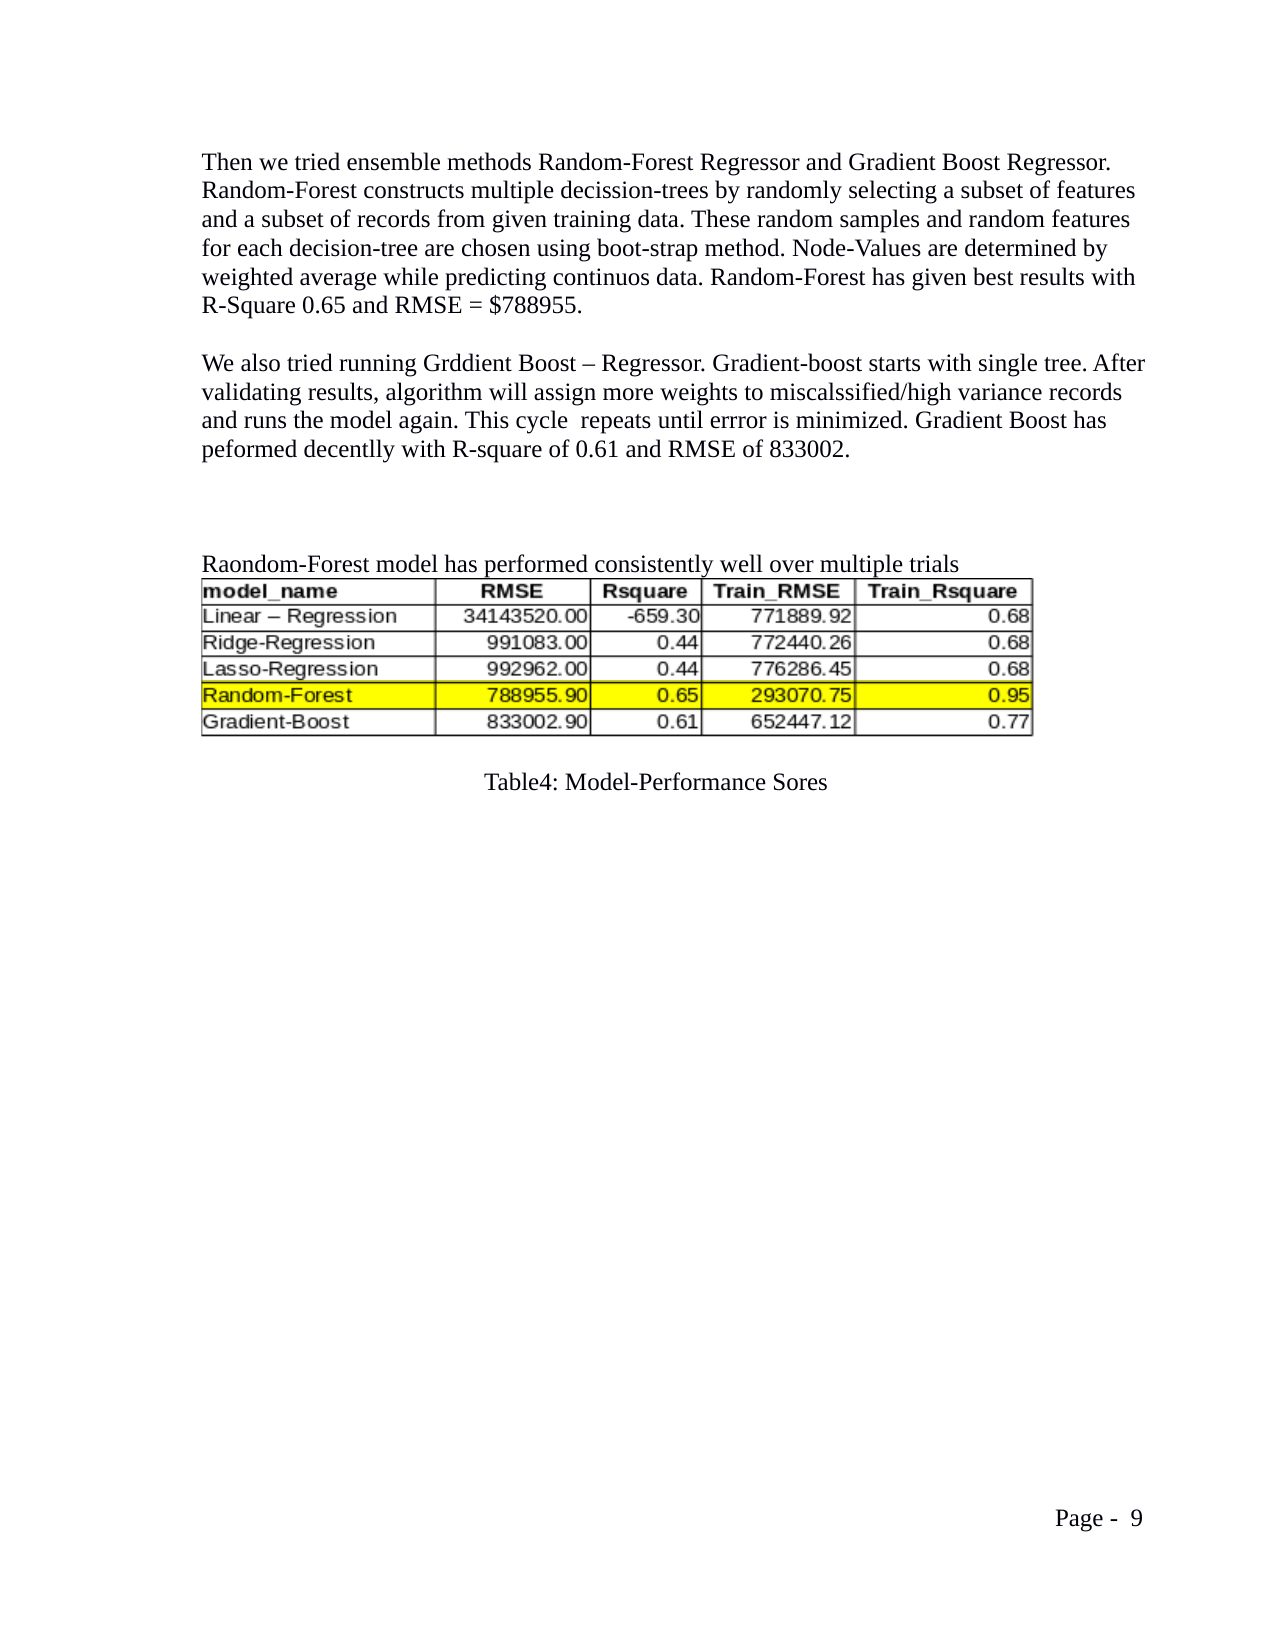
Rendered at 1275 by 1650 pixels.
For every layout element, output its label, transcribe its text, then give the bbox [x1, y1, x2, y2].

text We also tried running Grddient Boost – Regressor. Gradient-boost starts with single tree. After validating results, algorithm will assign more weights to miscalssified/high variance records and runs the model again. This cycle repeats until errror is minimized. Gradient Boost has peformed decentlly with R-square of 0.61 and RMSE of 833002. [201, 348, 1157, 463]
text Raondom-Forest model has performed consistently well over multiple trials [201, 549, 1157, 578]
text Table4: Model-Performance Sores [155, 767, 1157, 796]
text Random-Forest constructs multiple decission-trees by randomly selecting a subset of features and a subset of records from given training data. These random samples and random features for each decision-tree are chosen using boot-strap method. Node-Values are determined by weighted average while predicting continuos data. Random-Forest has given best results with R-Square 0.65 and RMSE = $788955. [201, 176, 1157, 319]
text Then we tried ensemble methods Random-Forest Regressor and Gradient Boost Regressor. [201, 147, 1157, 176]
